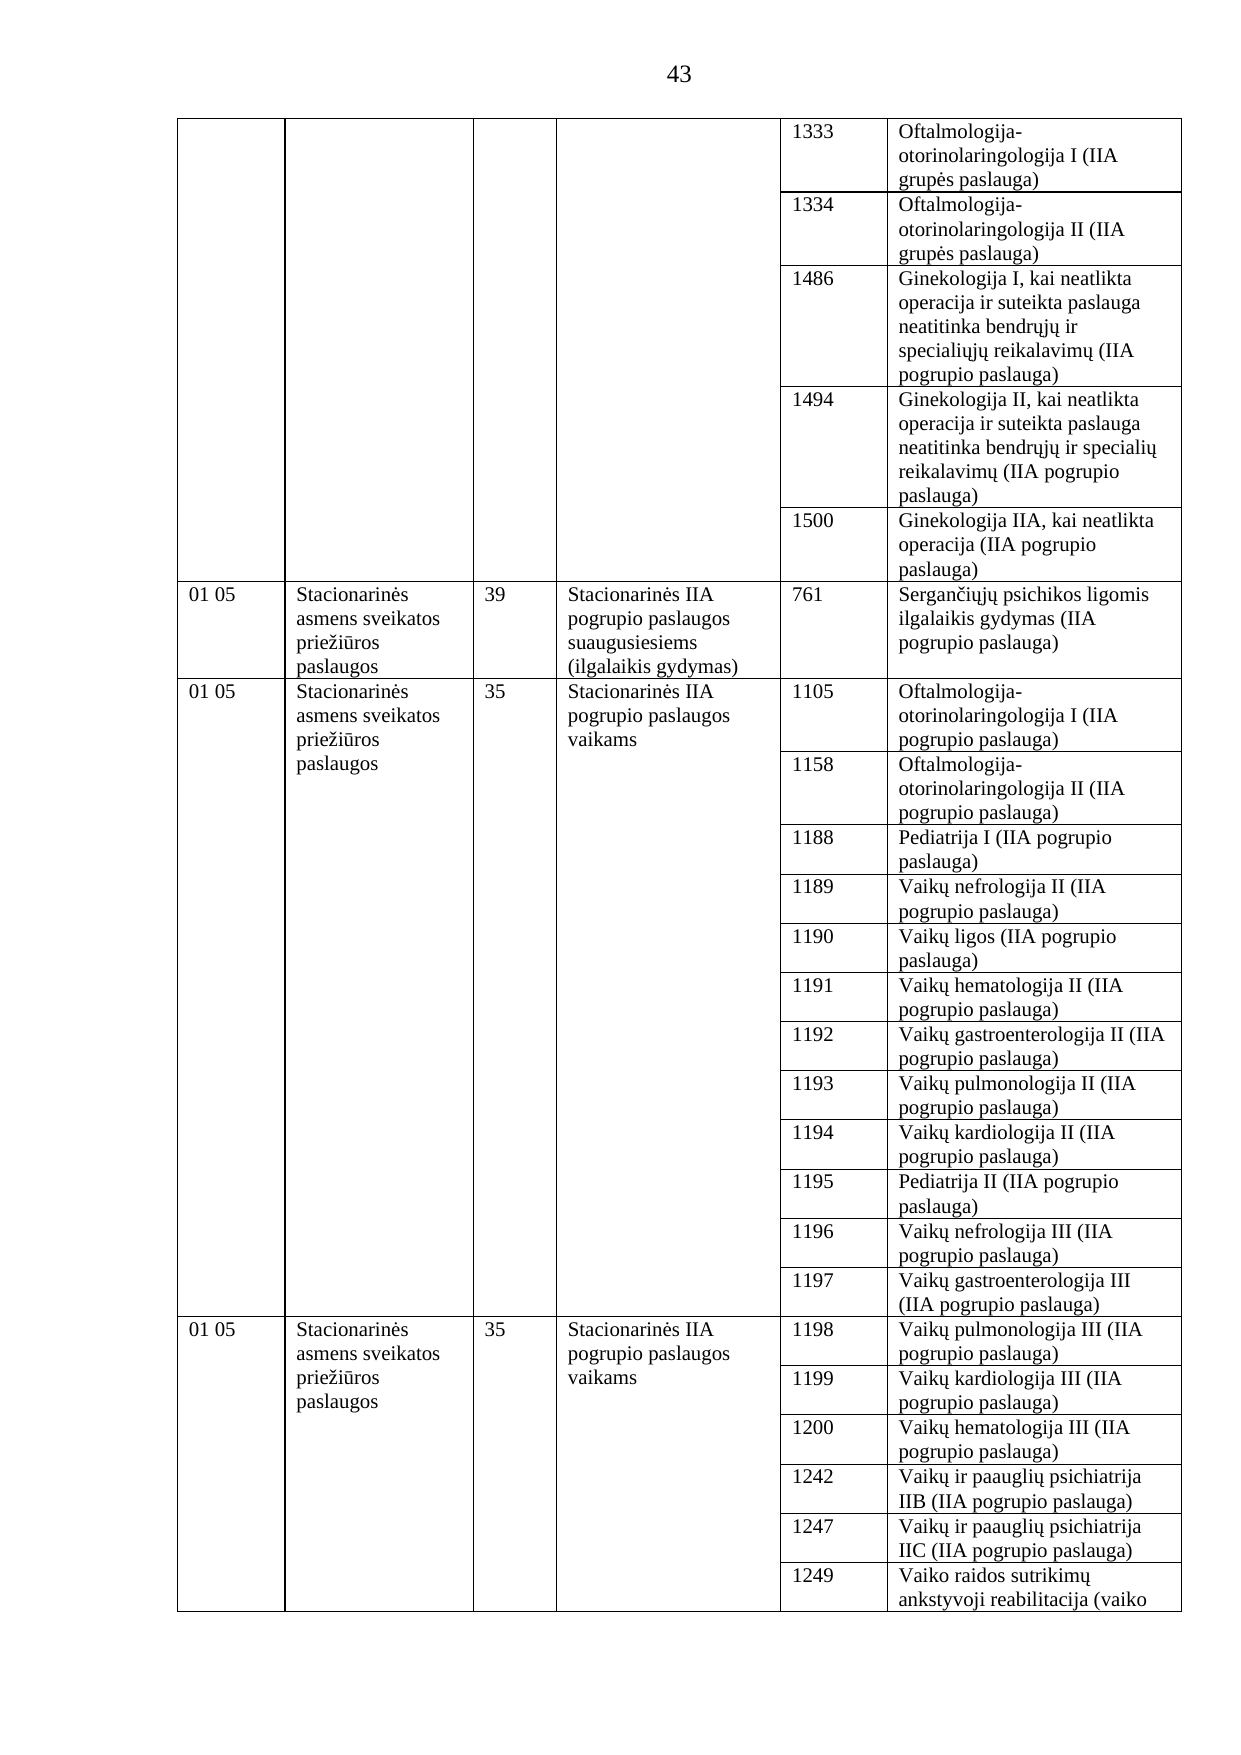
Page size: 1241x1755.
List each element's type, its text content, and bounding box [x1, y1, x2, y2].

table_cell Vaikų ir paauglių psichiatrija IIB (IIA pogrupio paslauga) [888, 1465, 1181, 1513]
table_cell 761 [781, 582, 887, 678]
table_cell 1194 [781, 1120, 887, 1168]
table_cell 1247 [781, 1514, 887, 1562]
table_cell 1198 [781, 1317, 887, 1365]
table_cell Vaikų ir paauglių psichiatrija IIC (IIA pogrupio paslauga) [888, 1514, 1181, 1562]
table_cell Vaiko raidos sutrikimų ankstyvoji reabilitacija (vaiko [888, 1563, 1181, 1611]
table_cell 1494 [781, 387, 887, 507]
table_cell Vaikų nefrologija III (IIA pogrupio paslauga) [888, 1219, 1181, 1267]
table_cell 1242 [781, 1465, 887, 1513]
table_cell Vaikų hematologija II (IIA pogrupio paslauga) [888, 973, 1181, 1021]
table_cell 1105 [781, 679, 887, 751]
table_cell 01 05 [178, 679, 284, 1316]
table_cell Vaikų gastroenterologija II (IIA pogrupio paslauga) [888, 1022, 1181, 1070]
table_cell 01 05 [178, 1317, 284, 1611]
table_cell [178, 119, 284, 581]
table_cell Pediatrija I (IIA pogrupio paslauga) [888, 825, 1181, 873]
table_cell Vaikų pulmonologija II (IIA pogrupio paslauga) [888, 1071, 1181, 1119]
table_cell 39 [474, 582, 556, 678]
table_cell 1193 [781, 1071, 887, 1119]
table_cell Oftalmologija-otorinolaringologija II (IIA pogrupio paslauga) [888, 752, 1181, 824]
table_cell 1195 [781, 1170, 887, 1218]
table_cell 1189 [781, 875, 887, 923]
table_cell 1199 [781, 1366, 887, 1414]
table_cell Vaikų kardiologija III (IIA pogrupio paslauga) [888, 1366, 1181, 1414]
table_cell Ginekologija IIA, kai neatlikta operacija (IIA pogrupio paslauga) [888, 508, 1181, 581]
table_cell [557, 119, 780, 581]
table_cell Vaikų kardiologija II (IIA pogrupio paslauga) [888, 1120, 1181, 1168]
table_cell Stacionarinės IIA pogrupio paslaugos suaugusiesiems (ilgalaikis gydymas) [557, 582, 780, 678]
table_cell 1196 [781, 1219, 887, 1267]
table_cell 35 [474, 679, 556, 1316]
table_cell [474, 119, 556, 581]
table_cell 1190 [781, 924, 887, 972]
table_cell 1500 [781, 508, 887, 581]
table_cell Vaikų nefrologija II (IIA pogrupio paslauga) [888, 875, 1181, 923]
table_cell Stacionarinės IIA pogrupio paslaugos vaikams [557, 1317, 780, 1611]
table_cell 1192 [781, 1022, 887, 1070]
table_cell Sergančiųjų psichikos ligomis ilgalaikis gydymas (IIA pogrupio paslauga) [888, 582, 1181, 678]
table_cell 35 [474, 1317, 556, 1611]
table_cell Oftalmologija-otorinolaringologija I (IIA grupės paslauga) [888, 119, 1181, 191]
table_cell [286, 119, 473, 581]
table_cell 1334 [781, 193, 887, 264]
table_cell Vaikų ligos (IIA pogrupio paslauga) [888, 924, 1181, 972]
table_cell 1333 [781, 119, 887, 191]
table_cell 01 05 [178, 582, 284, 678]
table_cell Stacionarinės IIA pogrupio paslaugos vaikams [557, 679, 780, 1316]
table_cell Vaikų hematologija III (IIA pogrupio paslauga) [888, 1415, 1181, 1463]
table_cell Stacionarinės asmens sveikatos priežiūros paslaugos [286, 1317, 473, 1611]
table_cell 1191 [781, 973, 887, 1021]
table_cell Oftalmologija-otorinolaringologija II (IIA grupės paslauga) [888, 193, 1181, 264]
table_cell 1249 [781, 1563, 887, 1611]
table_cell Oftalmologija-otorinolaringologija I (IIA pogrupio paslauga) [888, 679, 1181, 751]
table_cell 1486 [781, 266, 887, 386]
table_cell Ginekologija II, kai neatlikta operacija ir suteikta paslauga neatitinka bendrųjų ir specialių reikalavimų (IIA pogrupio paslauga) [888, 387, 1181, 507]
table_cell 1158 [781, 752, 887, 824]
table_cell Vaikų gastroenterologija III (IIA pogrupio paslauga) [888, 1268, 1181, 1316]
table_cell Stacionarinės asmens sveikatos priežiūros paslaugos [286, 582, 473, 678]
table_cell Stacionarinės asmens sveikatos priežiūros paslaugos [286, 679, 473, 1316]
table_cell 1200 [781, 1415, 887, 1463]
table_cell Pediatrija II (IIA pogrupio paslauga) [888, 1170, 1181, 1218]
table_cell Ginekologija I, kai neatlikta operacija ir suteikta paslauga neatitinka bendrųjų ir specialiųjų reikalavimų (IIA pogrupio paslauga) [888, 266, 1181, 386]
table_cell 1188 [781, 825, 887, 873]
table_cell Vaikų pulmonologija III (IIA pogrupio paslauga) [888, 1317, 1181, 1365]
table_cell 1197 [781, 1268, 887, 1316]
